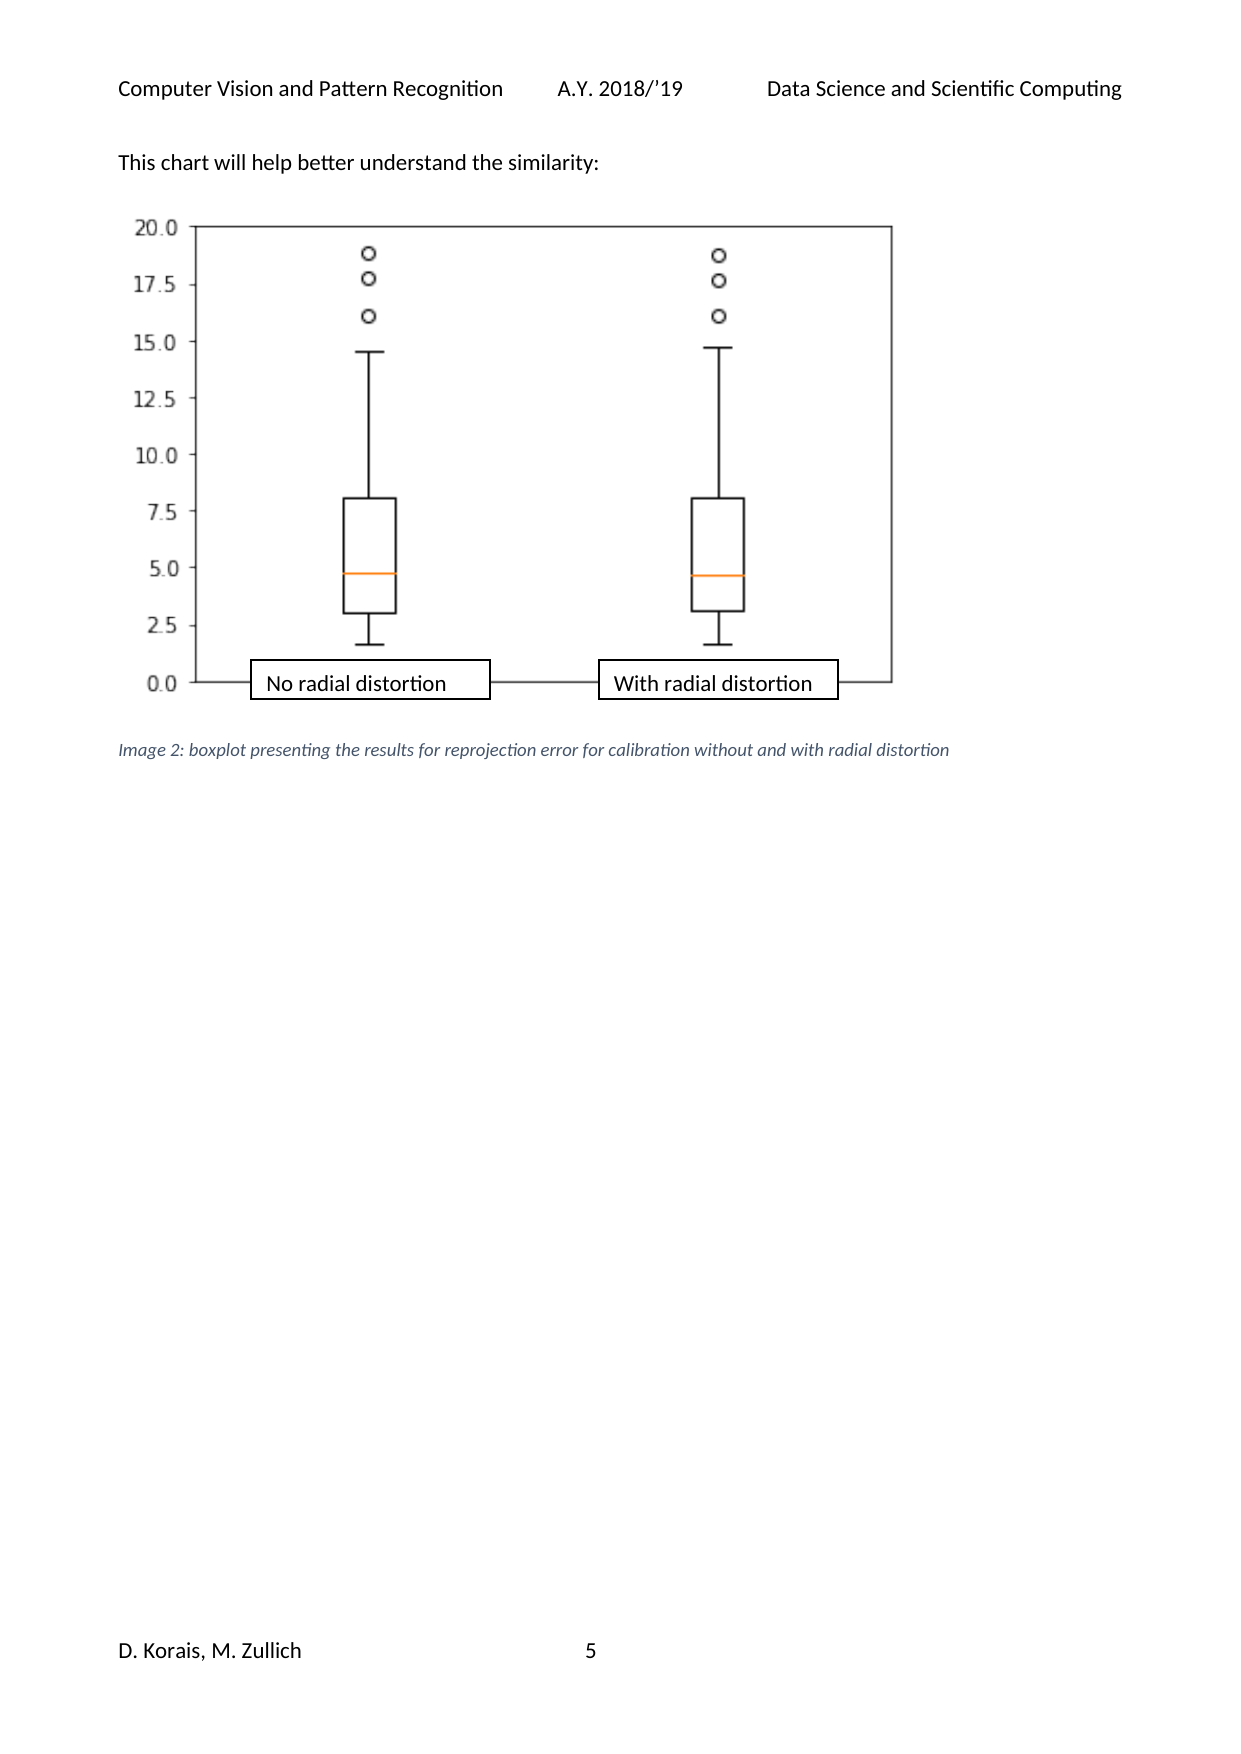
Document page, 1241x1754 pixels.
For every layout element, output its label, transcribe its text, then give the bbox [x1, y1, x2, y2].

text This chart will help better understand the similarity: [118, 148, 1122, 176]
text Image 2: boxplot presenting the results for reprojection error for calibration without and with radial distortion [118, 738, 1122, 761]
